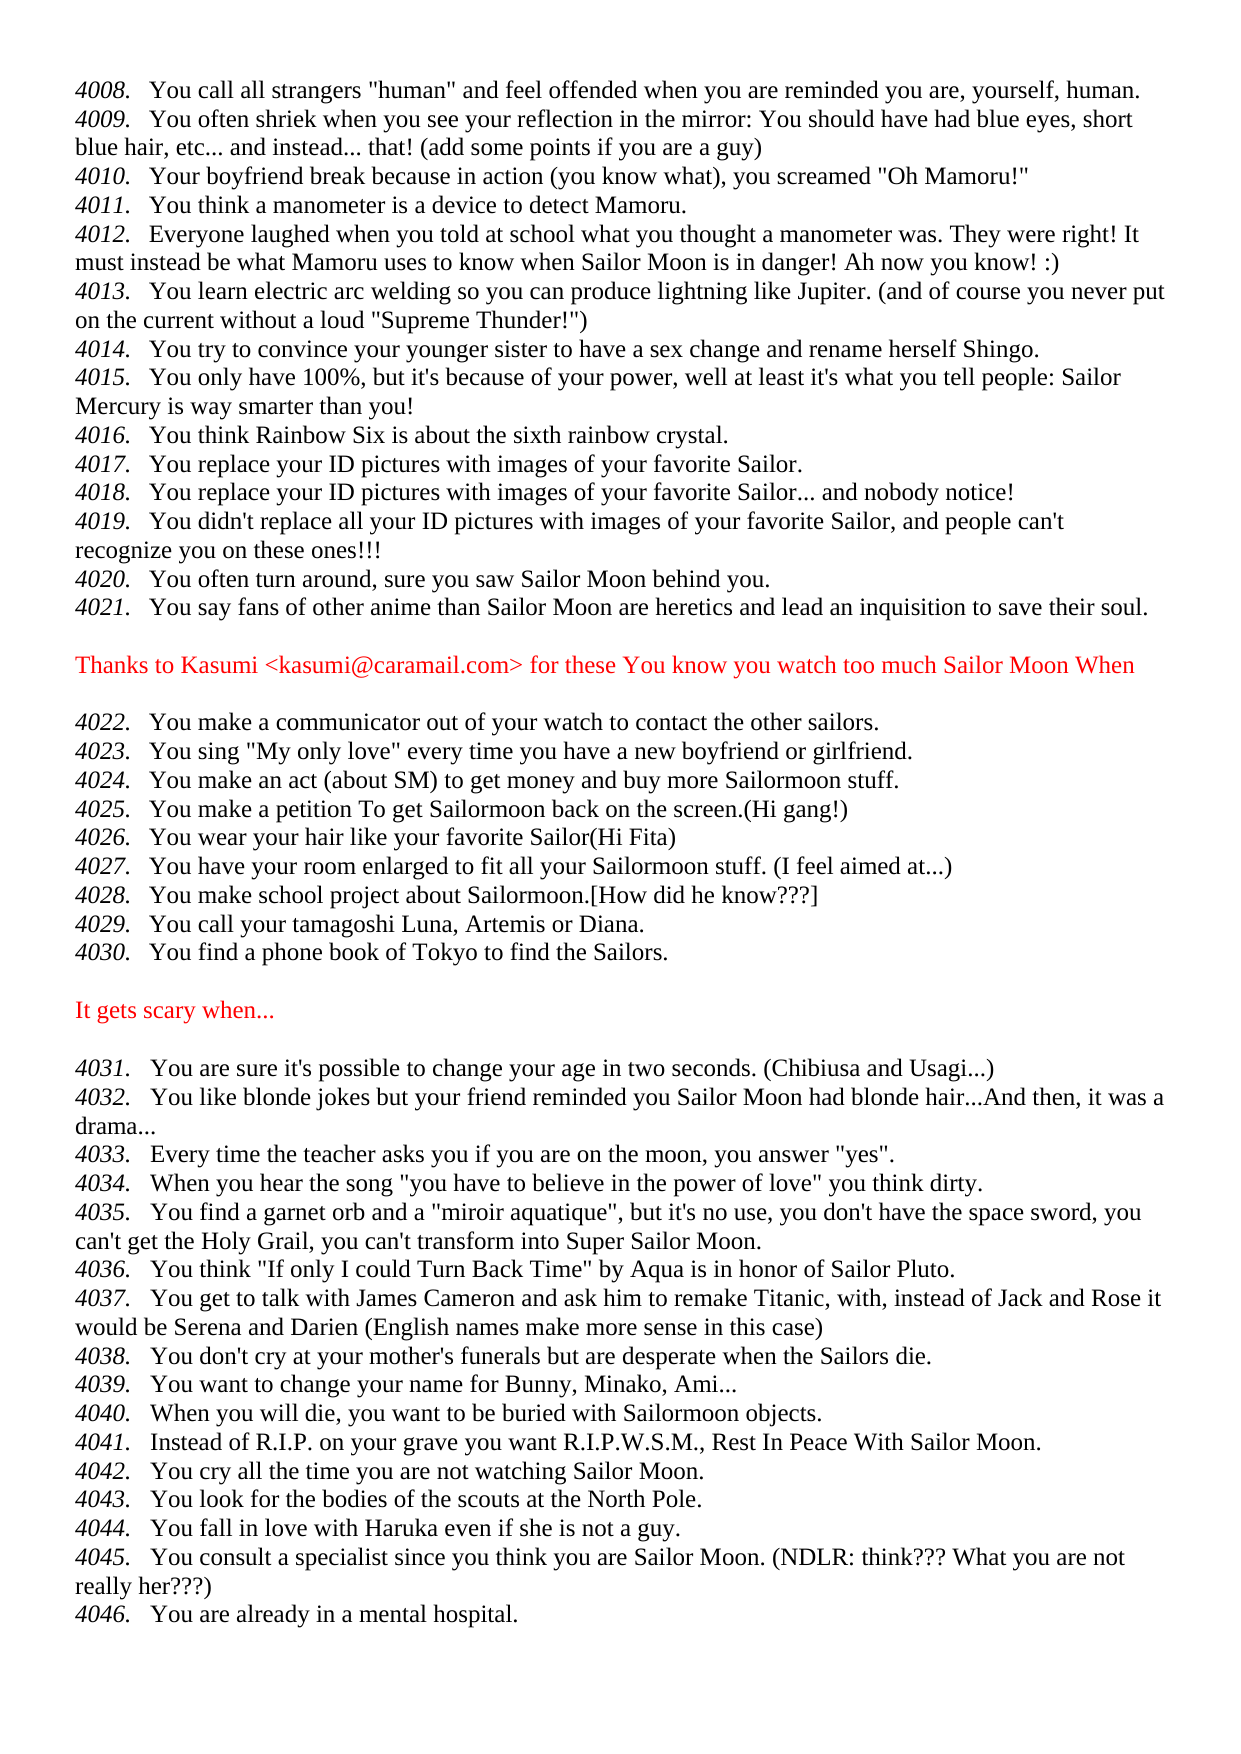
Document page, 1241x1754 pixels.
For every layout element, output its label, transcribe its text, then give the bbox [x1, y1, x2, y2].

list You didn't replace all your ID pictures with images of your favorite Sailor, and people can't recognize you on these ones!!! [75, 506, 1165, 564]
list When you hear the song "you have to believe in the power of love" you think dirty. [75, 1168, 1165, 1197]
list You look for the bodies of the scouts at the North Pole. [75, 1484, 1165, 1513]
list You find a phone book of Tokyo to find the Sailors. [75, 937, 1165, 966]
text It gets scary when... [75, 995, 1165, 1024]
list You try to convince your younger sister to have a sex change and rename herself Shingo. [75, 334, 1165, 362]
list You learn electric arc welding so you can produce lightning like Jupiter. (and of course you never put on the current without a loud "Supreme Thunder!") [75, 276, 1165, 334]
list You replace your ID pictures with images of your favorite Sailor. [75, 449, 1165, 477]
list You fall in love with Haruka even if she is not a guy. [75, 1513, 1165, 1542]
list You make a petition To get Sailormoon back on the screen.(Hi gang!) [75, 794, 1165, 822]
list You are already in a mental hospital. [75, 1599, 1165, 1628]
list Every time the teacher asks you if you are on the moon, you answer "yes". [75, 1139, 1165, 1168]
list Everyone laughed when you told at school what you thought a manometer was. They were right! It must instead be what Mamoru uses to know when Sailor Moon is in danger! Ah now you know! :) [75, 219, 1165, 276]
list You consult a specialist since you think you are Sailor Moon. (NDLR: think??? What you are not really her???) [75, 1542, 1165, 1599]
list You call your tamagoshi Luna, Artemis or Diana. [75, 909, 1165, 937]
list You make an act (about SM) to get money and buy more Sailormoon stuff. [75, 765, 1165, 794]
list You think a manometer is a device to detect Mamoru. [75, 190, 1165, 219]
list You call all strangers "human" and feel offended when you are reminded you are, yourself, human. [75, 75, 1165, 104]
list You say fans of other anime than Sailor Moon are heretics and lead an inquisition to save their soul. [75, 592, 1165, 621]
list You often turn around, sure you saw Sailor Moon behind you. [75, 564, 1165, 592]
list You think "If only I could Turn Back Time" by Aqua is in honor of Sailor Pluto. [75, 1254, 1165, 1283]
list You often shriek when you see your reflection in the mirror: You should have had blue eyes, short blue hair, etc... and instead... that! (add some points if you are a guy) [75, 104, 1165, 161]
list You are sure it's possible to change your age in two seconds. (Chibiusa and Usagi...) [75, 1053, 1165, 1082]
list You want to change your name for Bunny, Minako, Ami... [75, 1369, 1165, 1398]
text Thanks to Kasumi <kasumi@caramail.com> for these You know you watch too much Sailor Moon When [75, 650, 1165, 679]
list You make a communicator out of your watch to contact the other sailors. [75, 707, 1165, 736]
list When you will die, you want to be buried with Sailormoon objects. [75, 1398, 1165, 1427]
list You get to talk with James Cameron and ask him to remake Titanic, with, instead of Jack and Rose it would be Serena and Darien (English names make more sense in this case) [75, 1283, 1165, 1341]
list You find a garnet orb and a "miroir aquatique", but it's no use, you don't have the space sword, you can't get the Holy Grail, you can't transform into Super Sailor Moon. [75, 1197, 1165, 1254]
list You don't cry at your mother's funerals but are desperate when the Sailors die. [75, 1341, 1165, 1369]
list You cry all the time you are not watching Sailor Moon. [75, 1456, 1165, 1484]
list Your boyfriend break because in action (you know what), you screamed "Oh Mamoru!" [75, 161, 1165, 190]
list You have your room enlarged to fit all your Sailormoon stuff. (I feel aimed at...) [75, 851, 1165, 880]
list You wear your hair like your favorite Sailor(Hi Fita) [75, 822, 1165, 851]
list You think Rainbow Six is about the sixth rainbow crystal. [75, 420, 1165, 449]
list You like blonde jokes but your friend reminded you Sailor Moon had blonde hair...And then, it was a drama... [75, 1082, 1165, 1139]
list You make school project about Sailormoon.[How did he know???] [75, 880, 1165, 909]
list You sing "My only love" every time you have a new boyfriend or girlfriend. [75, 736, 1165, 765]
list You only have 100%, but it's because of your power, well at least it's what you tell people: Sailor Mercury is way smarter than you! [75, 362, 1165, 420]
list You replace your ID pictures with images of your favorite Sailor... and nobody notice! [75, 477, 1165, 506]
list Instead of R.I.P. on your grave you want R.I.P.W.S.M., Rest In Peace With Sailor Moon. [75, 1427, 1165, 1456]
